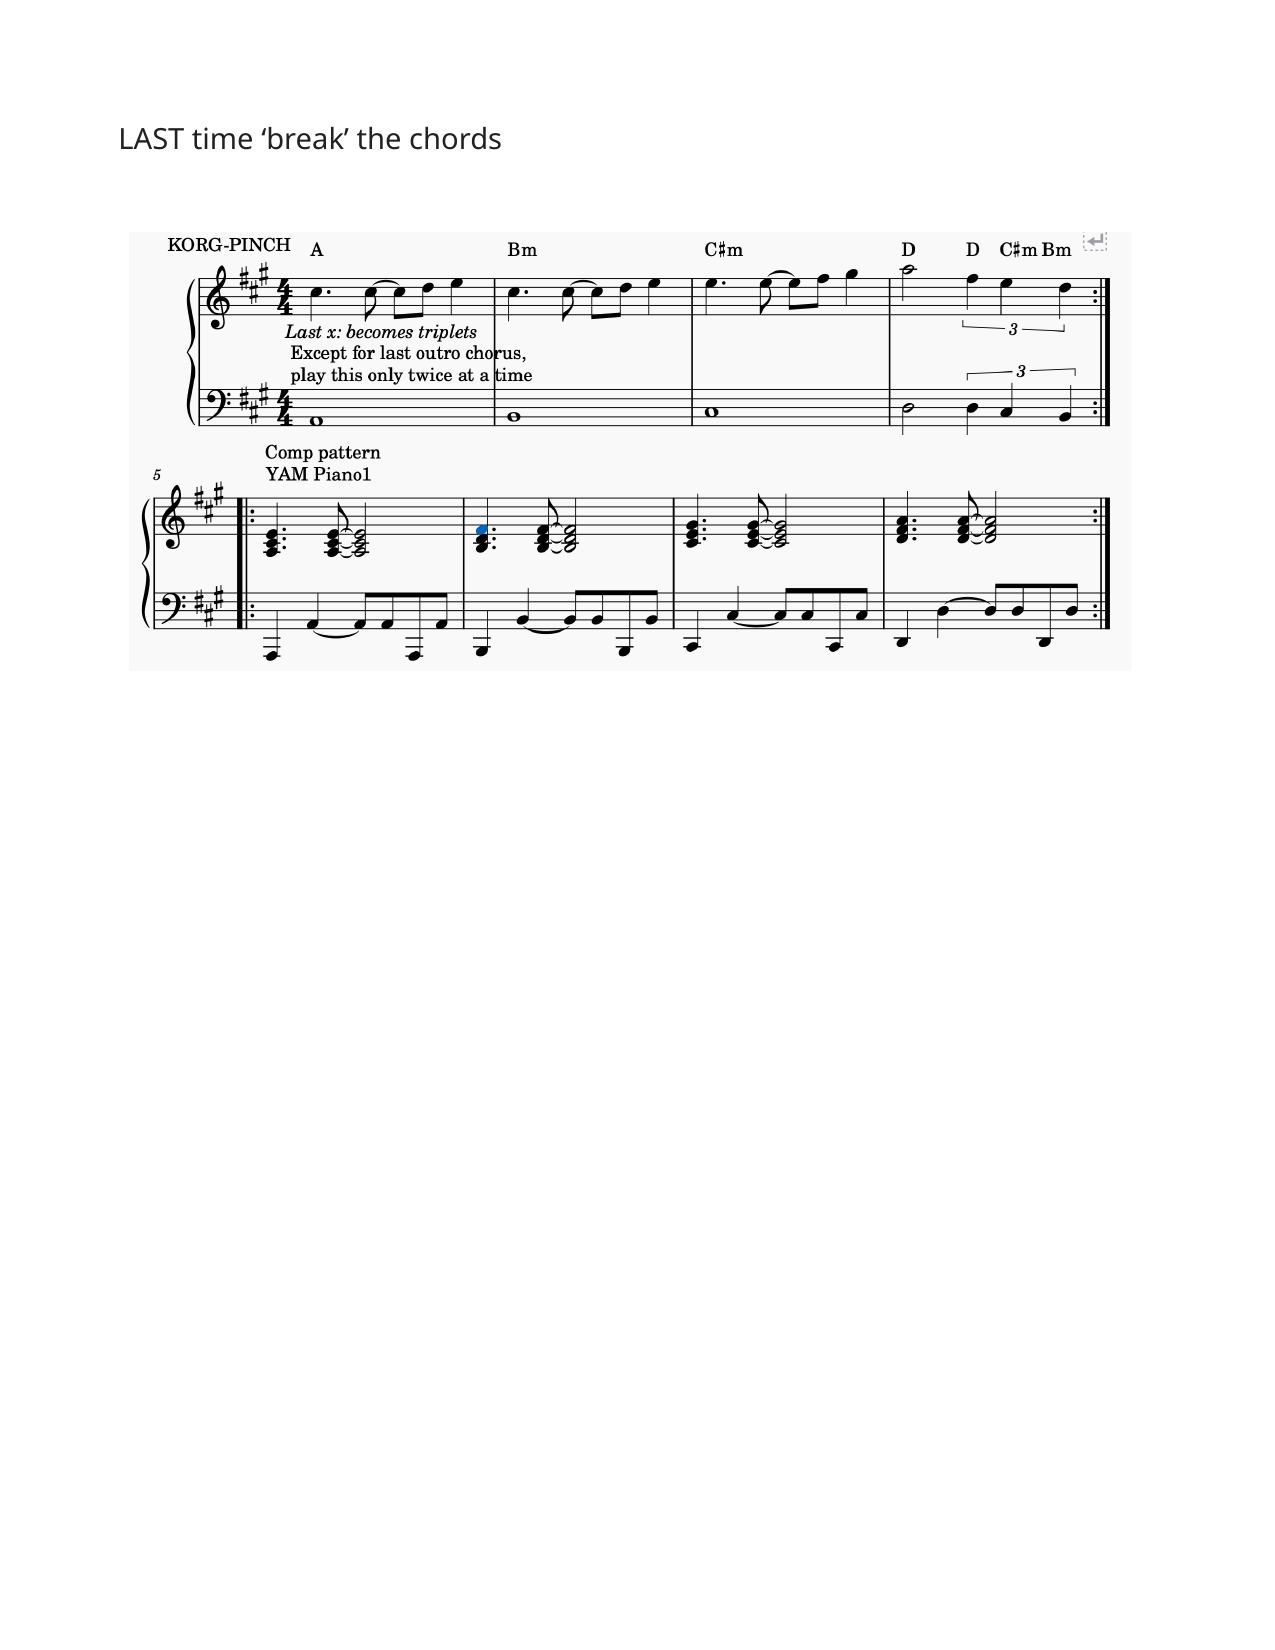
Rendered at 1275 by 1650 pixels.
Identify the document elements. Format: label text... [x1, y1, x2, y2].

picture [129, 232, 1132, 671]
text LAST time ‘break’ the chords [118, 118, 1157, 158]
